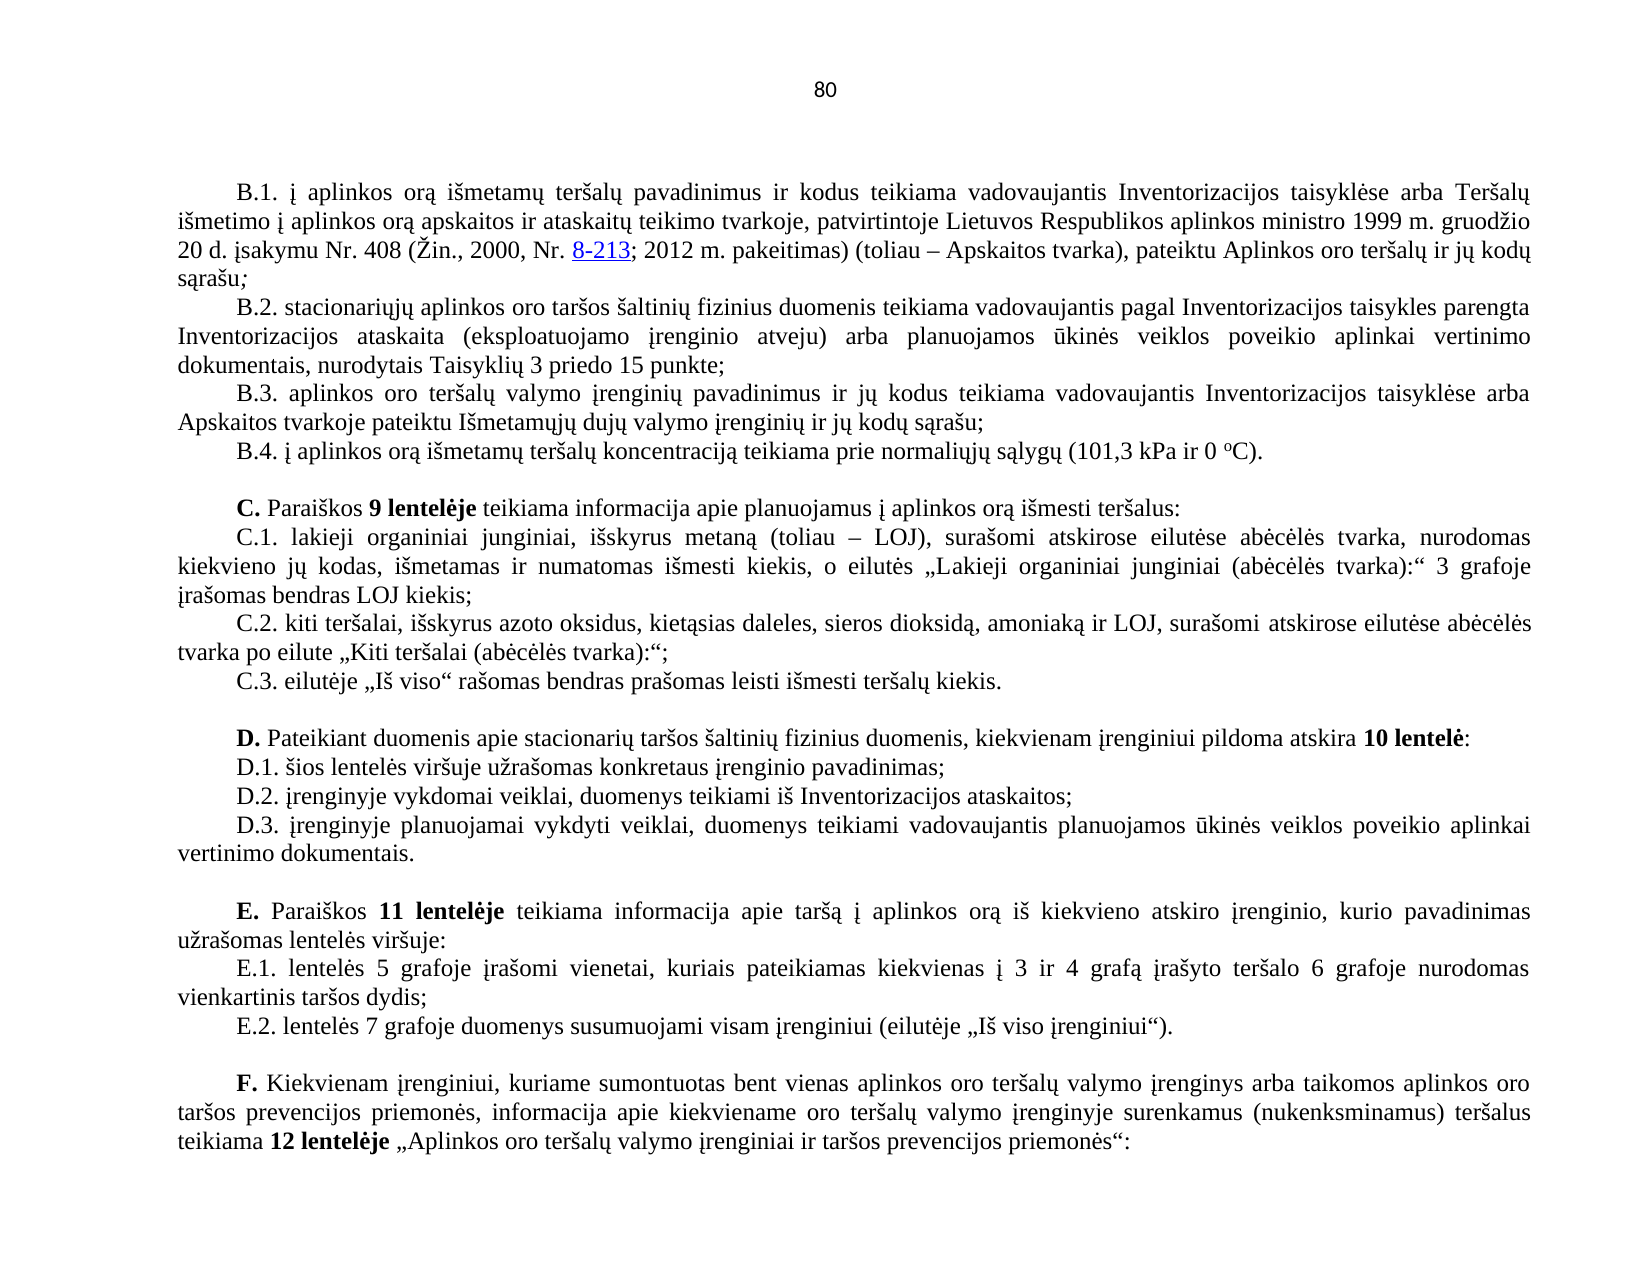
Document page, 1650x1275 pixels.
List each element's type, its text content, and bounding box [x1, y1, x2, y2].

text E. Paraiškos 11 lentelėje teikiama informacija apie taršą į aplinkos orą iš kiekvieno atskiro įrenginio, kurio pavadinimas užrašomas lentelės viršuje: [177, 896, 1532, 953]
text B.2. stacionariųjų aplinkos oro taršos šaltinių fizinius duomenis teikiama vadovaujantis pagal Inventorizacijos taisykles parengta Inventorizacijos ataskaita (eksploatuojamo įrenginio atveju) arba planuojamos ūkinės veiklos poveikio aplinkai vertinimo dokumentais, nurodytais Taisyklių 3 priedo 15 punkte; [177, 292, 1532, 378]
text B.1. į aplinkos orą išmetamų teršalų pavadinimus ir kodus teikiama vadovaujantis Inventorizacijos taisyklėse arba Teršalų išmetimo į aplinkos orą apskaitos ir ataskaitų teikimo tvarkoje, patvirtintoje Lietuvos Respublikos aplinkos ministro 1999 m. gruodžio 20 d. įsakymu Nr. 408 (Žin., 2000, Nr. 8-213; 2012 m. pakeitimas) (toliau – Apskaitos tvarka), pateiktu Aplinkos oro teršalų ir jų kodų sąrašu; [177, 177, 1532, 292]
text B.4. į aplinkos orą išmetamų teršalų koncentraciją teikiama prie normaliųjų sąlygų (101,3 kPa ir 0 oC). [177, 436, 1532, 465]
text C. Paraiškos 9 lentelėje teikiama informacija apie planuojamus į aplinkos orą išmesti teršalus: [177, 493, 1532, 522]
text C.2. kiti teršalai, išskyrus azoto oksidus, kietąsias daleles, sieros dioksidą, amoniaką ir LOJ, surašomi atskirose eilutėse abėcėlės tvarka po eilute „Kiti teršalai (abėcėlės tvarka):“; [177, 608, 1532, 666]
text D. Pateikiant duomenis apie stacionarių taršos šaltinių fizinius duomenis, kiekvienam įrenginiui pildoma atskira 10 lentelė: [177, 723, 1532, 752]
text B.3. aplinkos oro teršalų valymo įrenginių pavadinimus ir jų kodus teikiama vadovaujantis Inventorizacijos taisyklėse arba Apskaitos tvarkoje pateiktu Išmetamųjų dujų valymo įrenginių ir jų kodų sąrašu; [177, 378, 1532, 436]
text D.3. įrenginyje planuojamai vykdyti veiklai, duomenys teikiami vadovaujantis planuojamos ūkinės veiklos poveikio aplinkai vertinimo dokumentais. [177, 810, 1532, 867]
text C.3. eilutėje „Iš viso“ rašomas bendras prašomas leisti išmesti teršalų kiekis. [177, 666, 1532, 695]
text D.2. įrenginyje vykdomai veiklai, duomenys teikiami iš Inventorizacijos ataskaitos; [177, 781, 1532, 810]
text C.1. lakieji organiniai junginiai, išskyrus metaną (toliau – LOJ), surašomi atskirose eilutėse abėcėlės tvarka, nurodomas kiekvieno jų kodas, išmetamas ir numatomas išmesti kiekis, o eilutės „Lakieji organiniai junginiai (abėcėlės tvarka):“ 3 grafoje įrašomas bendras LOJ kiekis; [177, 522, 1532, 608]
text E.1. lentelės 5 grafoje įrašomi vienetai, kuriais pateikiamas kiekvienas į 3 ir 4 grafą įrašyto teršalo 6 grafoje nurodomas vienkartinis taršos dydis; [177, 953, 1532, 1011]
text F. Kiekvienam įrenginiui, kuriame sumontuotas bent vienas aplinkos oro teršalų valymo įrenginys arba taikomos aplinkos oro taršos prevencijos priemonės, informacija apie kiekviename oro teršalų valymo įrenginyje surenkamus (nukenksminamus) teršalus teikiama 12 lentelėje „Aplinkos oro teršalų valymo įrenginiai ir taršos prevencijos priemonės“: [177, 1068, 1532, 1155]
text D.1. šios lentelės viršuje užrašomas konkretaus įrenginio pavadinimas; [177, 752, 1532, 781]
text E.2. lentelės 7 grafoje duomenys susumuojami visam įrenginiui (eilutėje „Iš viso įrenginiui“). [177, 1011, 1532, 1040]
